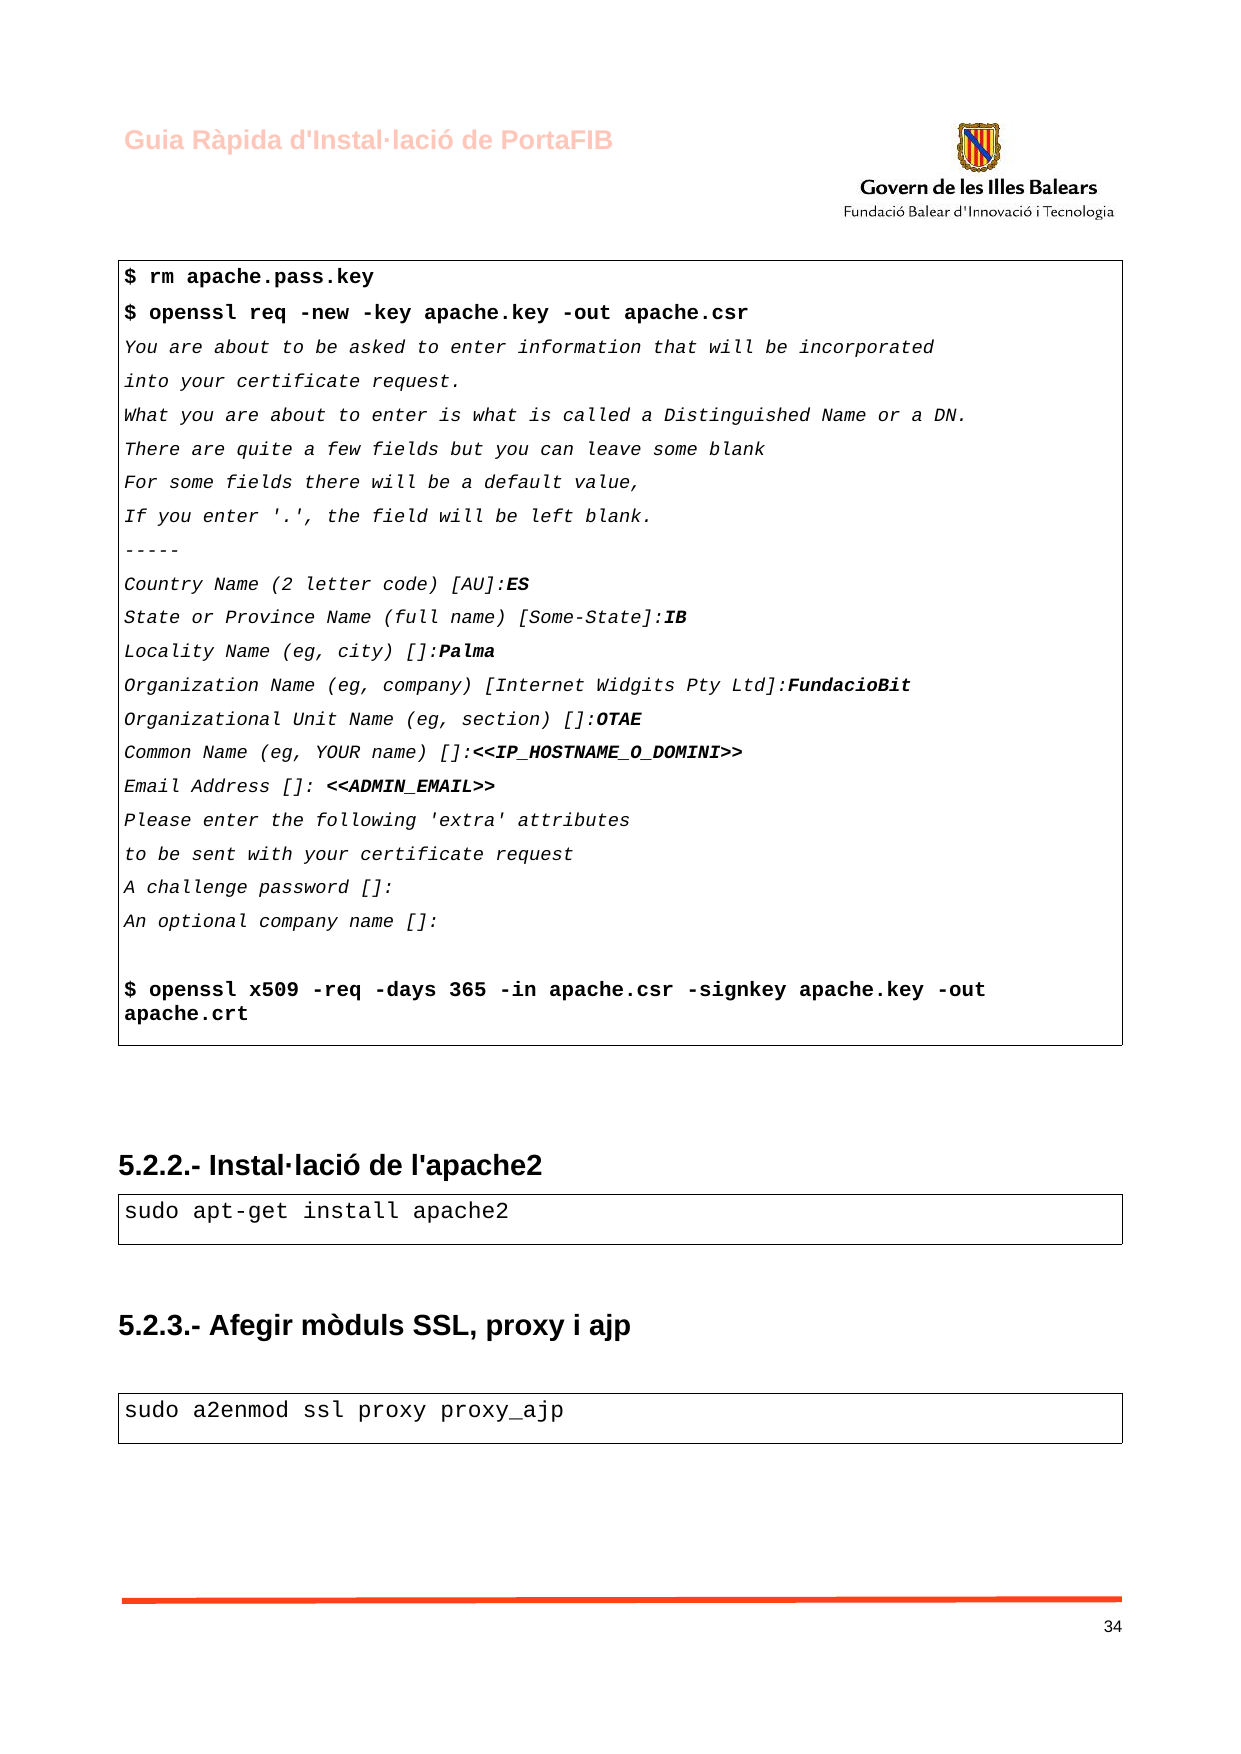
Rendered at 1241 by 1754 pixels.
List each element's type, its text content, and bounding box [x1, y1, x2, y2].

picture [840, 123, 1117, 220]
table_header $ rm apache.pass.key $ openssl req -new -key apache.key -out apache.csr You are about to be asked to enter information that will be incorporated into your certificate request. What you are about to enter is what is called a Distinguished Name or a DN. There are quite a few fields but you can leave some blank For some fields there will be a default value, If you enter '.', the field will be left blank. ----- Country Name (2 letter code) [AU]:ES State or Province Name (full name) [Some-State]:IB Locality Name (eg, city) []:Palma Organization Name (eg, company) [Internet Widgits Pty Ltd]:FundacioBit Organizational Unit Name (eg, section) []:OTAE Common Name (eg, YOUR name) []:<<IP_HOSTNAME_O_DOMINI>> Email Address []: <<ADMIN_EMAIL>> Please enter the following 'extra' attributes to be sent with your certificate request A challenge password []: An optional company name []: $ openssl x509 -req -days 365 -in apache.csr -signkey apache.key -out apache.crt [119, 261, 1122, 1045]
table_header sudo a2enmod ssl proxy proxy_ajp [119, 1394, 1122, 1442]
subtitle Instal·lació de l'apache2 [118, 1148, 1122, 1181]
subtitle Afegir mòduls SSL, proxy i ajp [118, 1308, 1122, 1341]
table_header sudo apt-get install apache2 [119, 1195, 1122, 1244]
